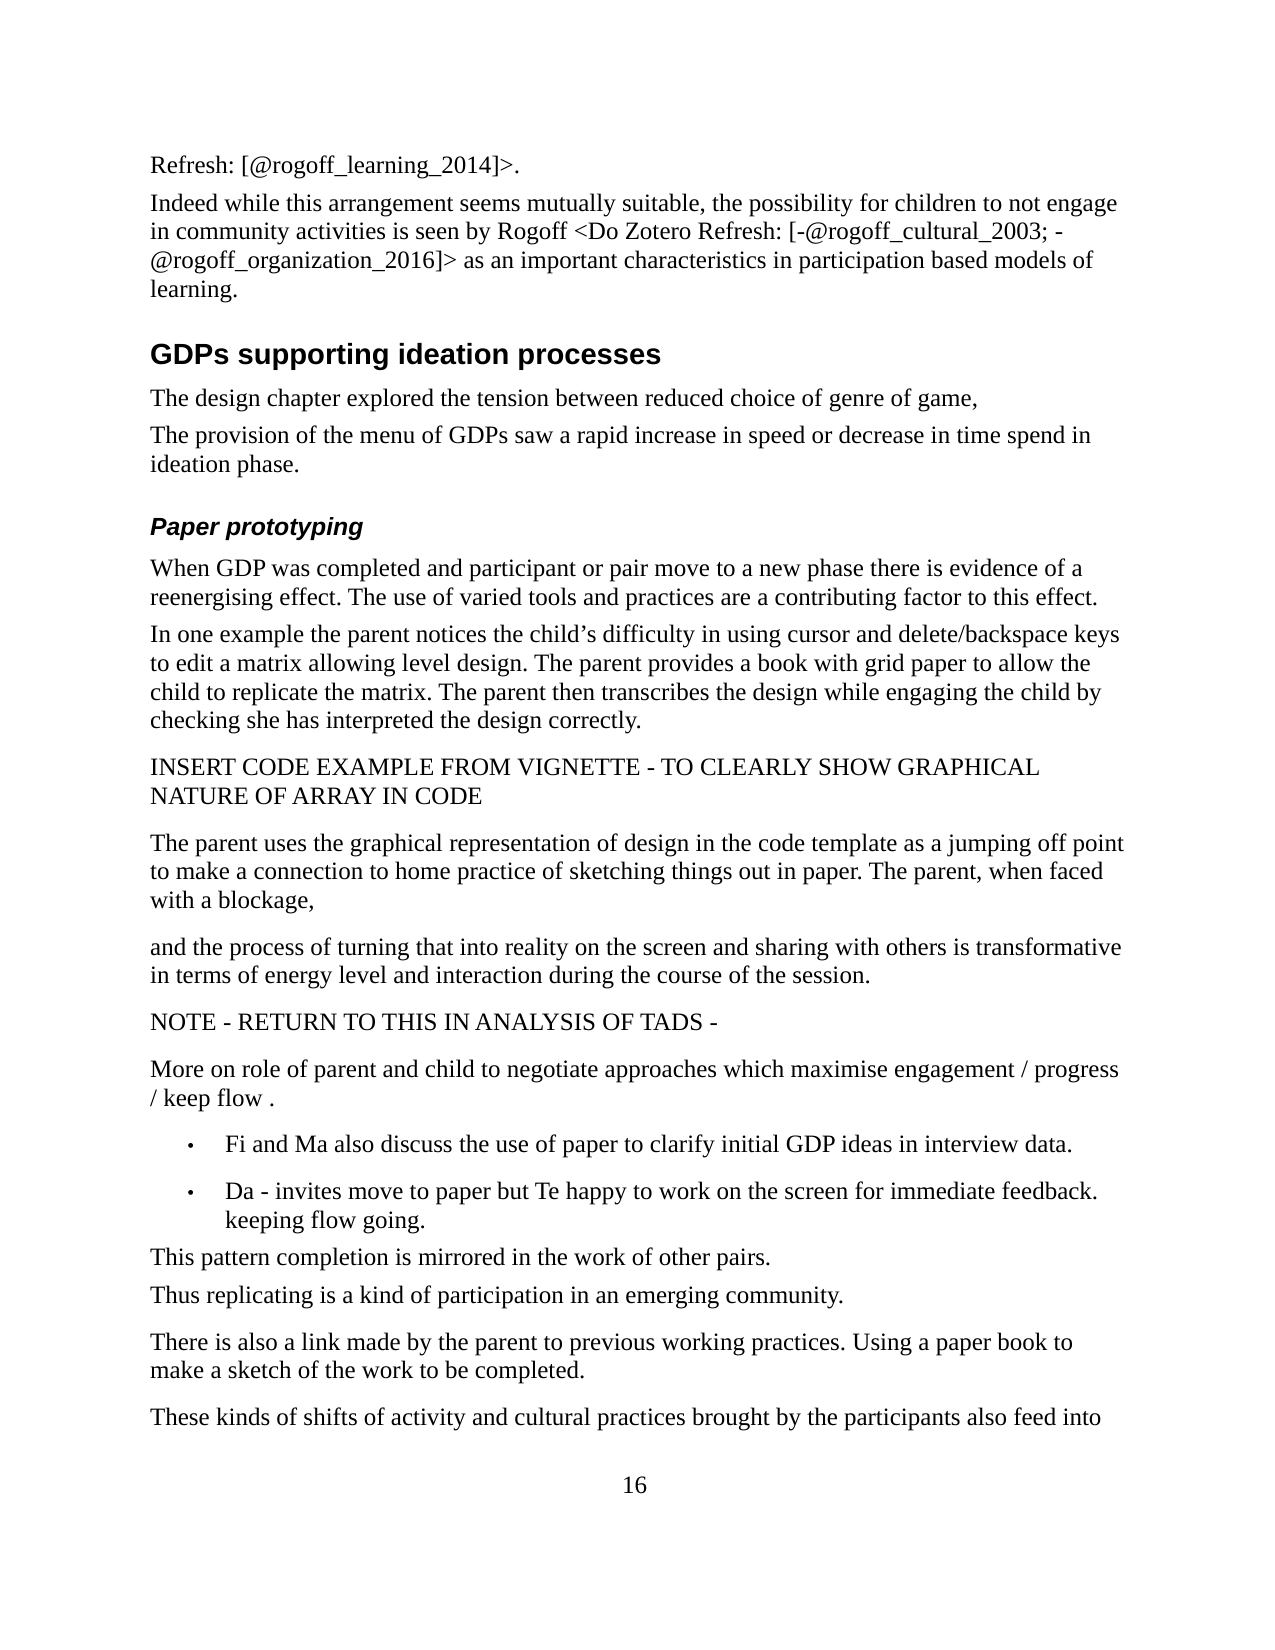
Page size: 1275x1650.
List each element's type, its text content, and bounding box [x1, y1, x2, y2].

text NOTE - RETURN TO THIS IN ANALYSIS OF TADS - [150, 1007, 1125, 1036]
text Thus replicating is a kind of participation in an emerging community. [150, 1280, 1125, 1309]
text The provision of the menu of GDPs saw a rapid increase in speed or decrease in time spend in ideation phase. [150, 420, 1125, 478]
list Fi and Ma also discuss the use of paper to clarify initial GDP ideas in interview data. [187, 1129, 1125, 1158]
text In one example the parent notices the child’s difficulty in using cursor and delete/backspace keys to edit a matrix allowing level design. The parent provides a book with grid paper to allow the child to replicate the matrix. The parent then transcribes the design while engaging the child by checking she has interpreted the design correctly. [150, 619, 1125, 734]
text More on role of parent and child to negotiate approaches which maximise engagement / progress / keep flow . [150, 1054, 1125, 1111]
list Da - invites move to paper but Te happy to work on the screen for immediate feedback. keeping flow going. [187, 1176, 1125, 1233]
text The parent uses the graphical representation of design in the code template as a jumping off point to make a connection to home practice of sketching things out in paper. The parent, when faced with a blockage, [150, 828, 1125, 914]
text Indeed while this arrangement seems mutually suitable, the possibility for children to not engage in community activities is seen by Rogoff <Do Zotero Refresh: [-@rogoff_cultural_2003; -@rogoff_organization_2016]> as an important characteristics in participation based models of learning. [150, 188, 1125, 303]
text and the process of turning that into reality on the screen and sharing with others is transformative in terms of energy level and interaction during the course of the session. [150, 932, 1125, 989]
text Refresh: [@rogoff_learning_2014]>. [150, 150, 1125, 179]
text INSERT CODE EXAMPLE FROM VIGNETTE - TO CLEARLY SHOW GRAPHICAL NATURE OF ARRAY IN CODE [150, 752, 1125, 810]
text When GDP was completed and participant or pair move to a new phase there is evidence of a reenergising effect. The use of varied tools and practices are a contributing factor to this effect. [150, 553, 1125, 610]
subtitle Paper prototyping [150, 512, 1125, 540]
text These kinds of shifts of activity and cultural practices brought by the participants also feed into [150, 1402, 1125, 1431]
text This pattern completion is mirrored in the work of other pairs. [150, 1242, 1125, 1271]
subtitle GDPs supporting ideation processes [150, 337, 1125, 370]
text The design chapter explored the tension between reduced choice of genre of game, [150, 383, 1125, 411]
text There is also a link made by the parent to previous working practices. Using a paper book to make a sketch of the work to be completed. [150, 1327, 1125, 1384]
